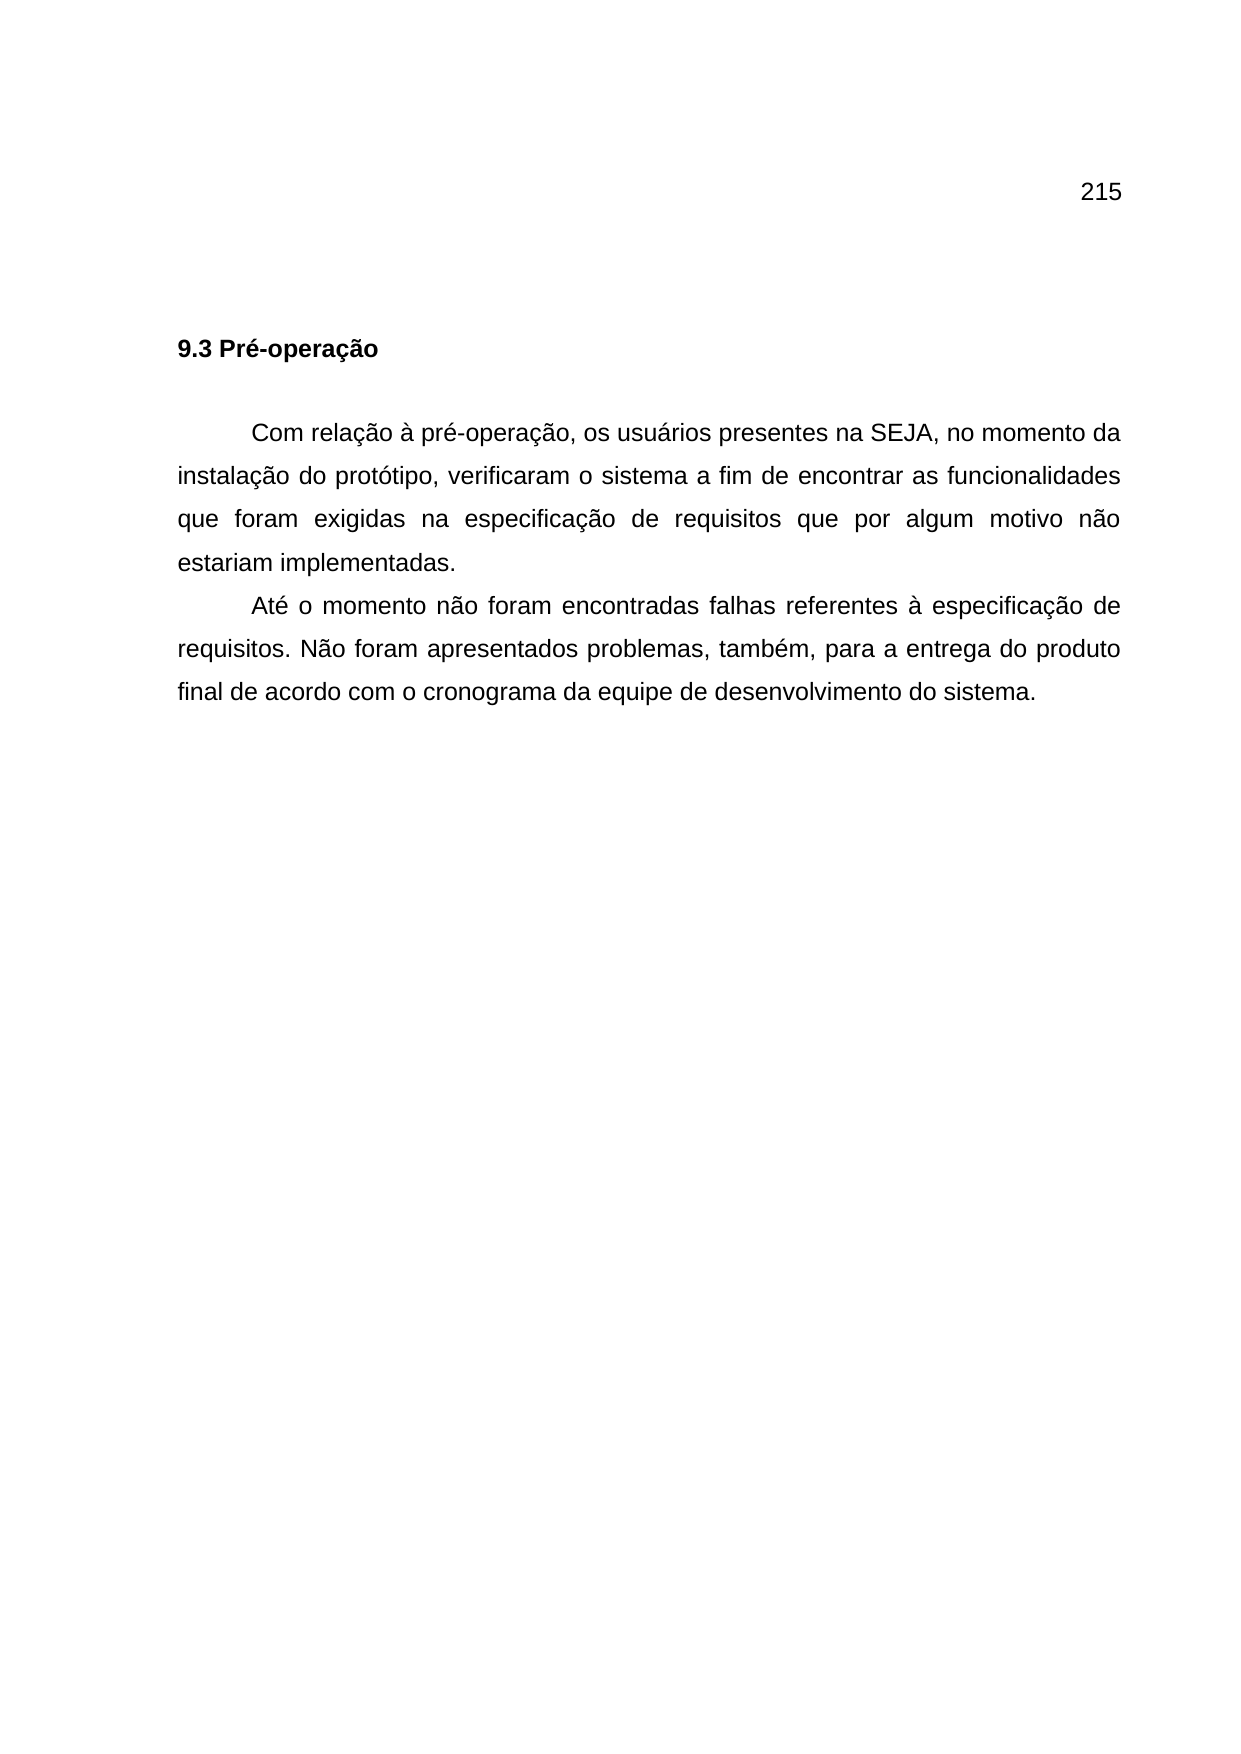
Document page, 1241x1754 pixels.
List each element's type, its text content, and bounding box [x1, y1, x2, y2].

text Até o momento não foram encontradas falhas referentes à especificação de requisitos. Não foram apresentados problemas, também, para a entrega do produto final de acordo com o cronograma da equipe de desenvolvimento do sistema. [177, 591, 1122, 706]
text Com relação à pré-operação, os usuários presentes na SEJA, no momento da instalação do protótipo, verificaram o sistema a fim de encontrar as funcionalidades que foram exigidas na especificação de requisitos que por algum motivo não estariam implementadas. [177, 418, 1122, 576]
subtitle 9.3 Pré-operação [177, 334, 1122, 363]
